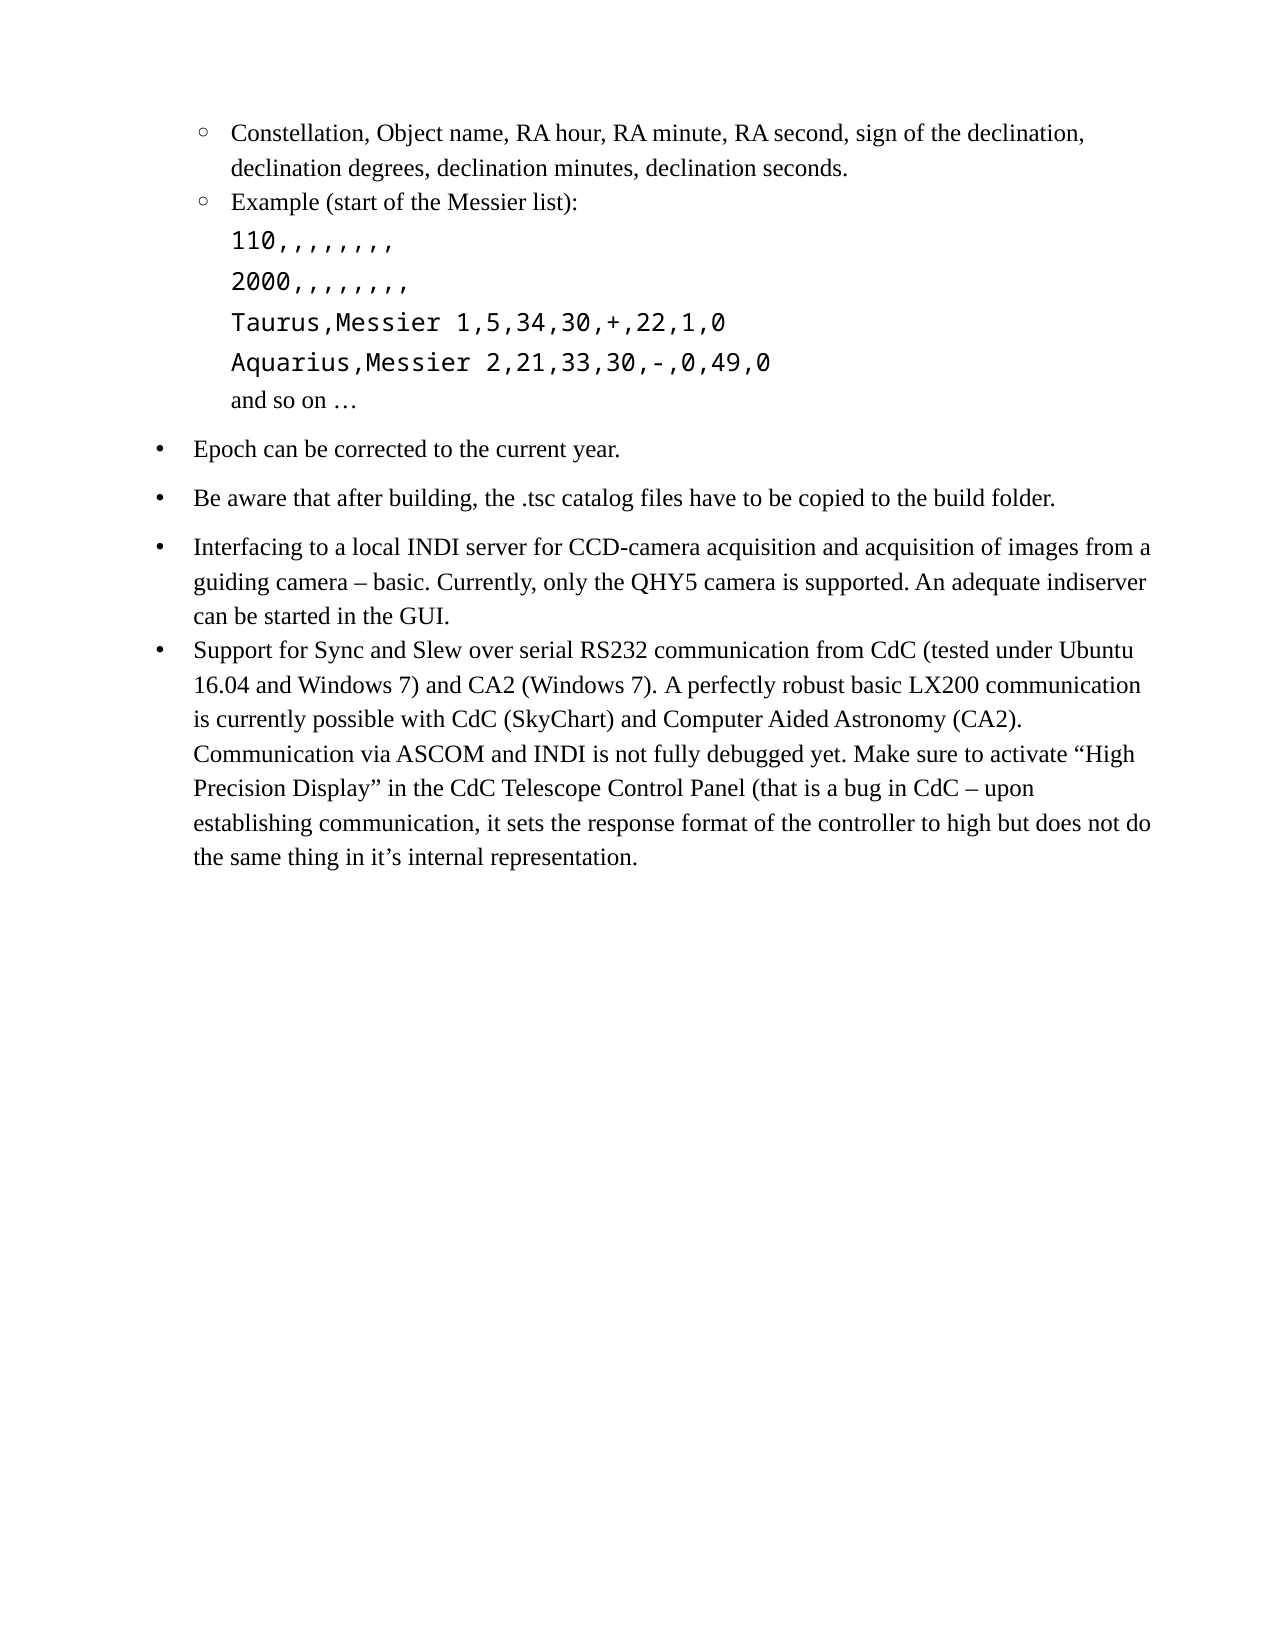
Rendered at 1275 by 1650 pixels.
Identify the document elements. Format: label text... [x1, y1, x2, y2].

list Constellation, Object name, RA hour, RA minute, RA second, sign of the declination, declination degrees, declination minutes, declination seconds. [193, 118, 1157, 181]
list Be aware that after building, the .tsc catalog files have to be copied to the build folder. [156, 483, 1157, 512]
list Example (start of the Messier list): 110,,,,,,,, 2000,,,,,,,, Taurus,Messier 1,5,34,30,+,22,1,0 Aquarius,Messier 2,21,33,30,-,0,49,0 and so on … [193, 187, 1157, 414]
list Epoch can be corrected to the current year. [156, 434, 1157, 463]
list Support for Sync and Slew over serial RS232 communication from CdC (tested under Ubuntu 16.04 and Windows 7) and CA2 (Windows 7). A perfectly robust basic LX200 communication is currently possible with CdC (SkyChart) and Computer Aided Astronomy (CA2). Communication via ASCOM and INDI is not fully debugged yet. Make sure to activate “High Precision Display” in the CdC Telescope Control Panel (that is a bug in CdC – upon establishing communication, it sets the response format of the controller to high but does not do the same thing in it’s internal representation. [156, 636, 1157, 871]
list Interfacing to a local INDI server for CCD-camera acquisition and acquisition of images from a guiding camera – basic. Currently, only the QHY5 camera is supported. An adequate indiserver can be started in the GUI. [156, 532, 1157, 630]
